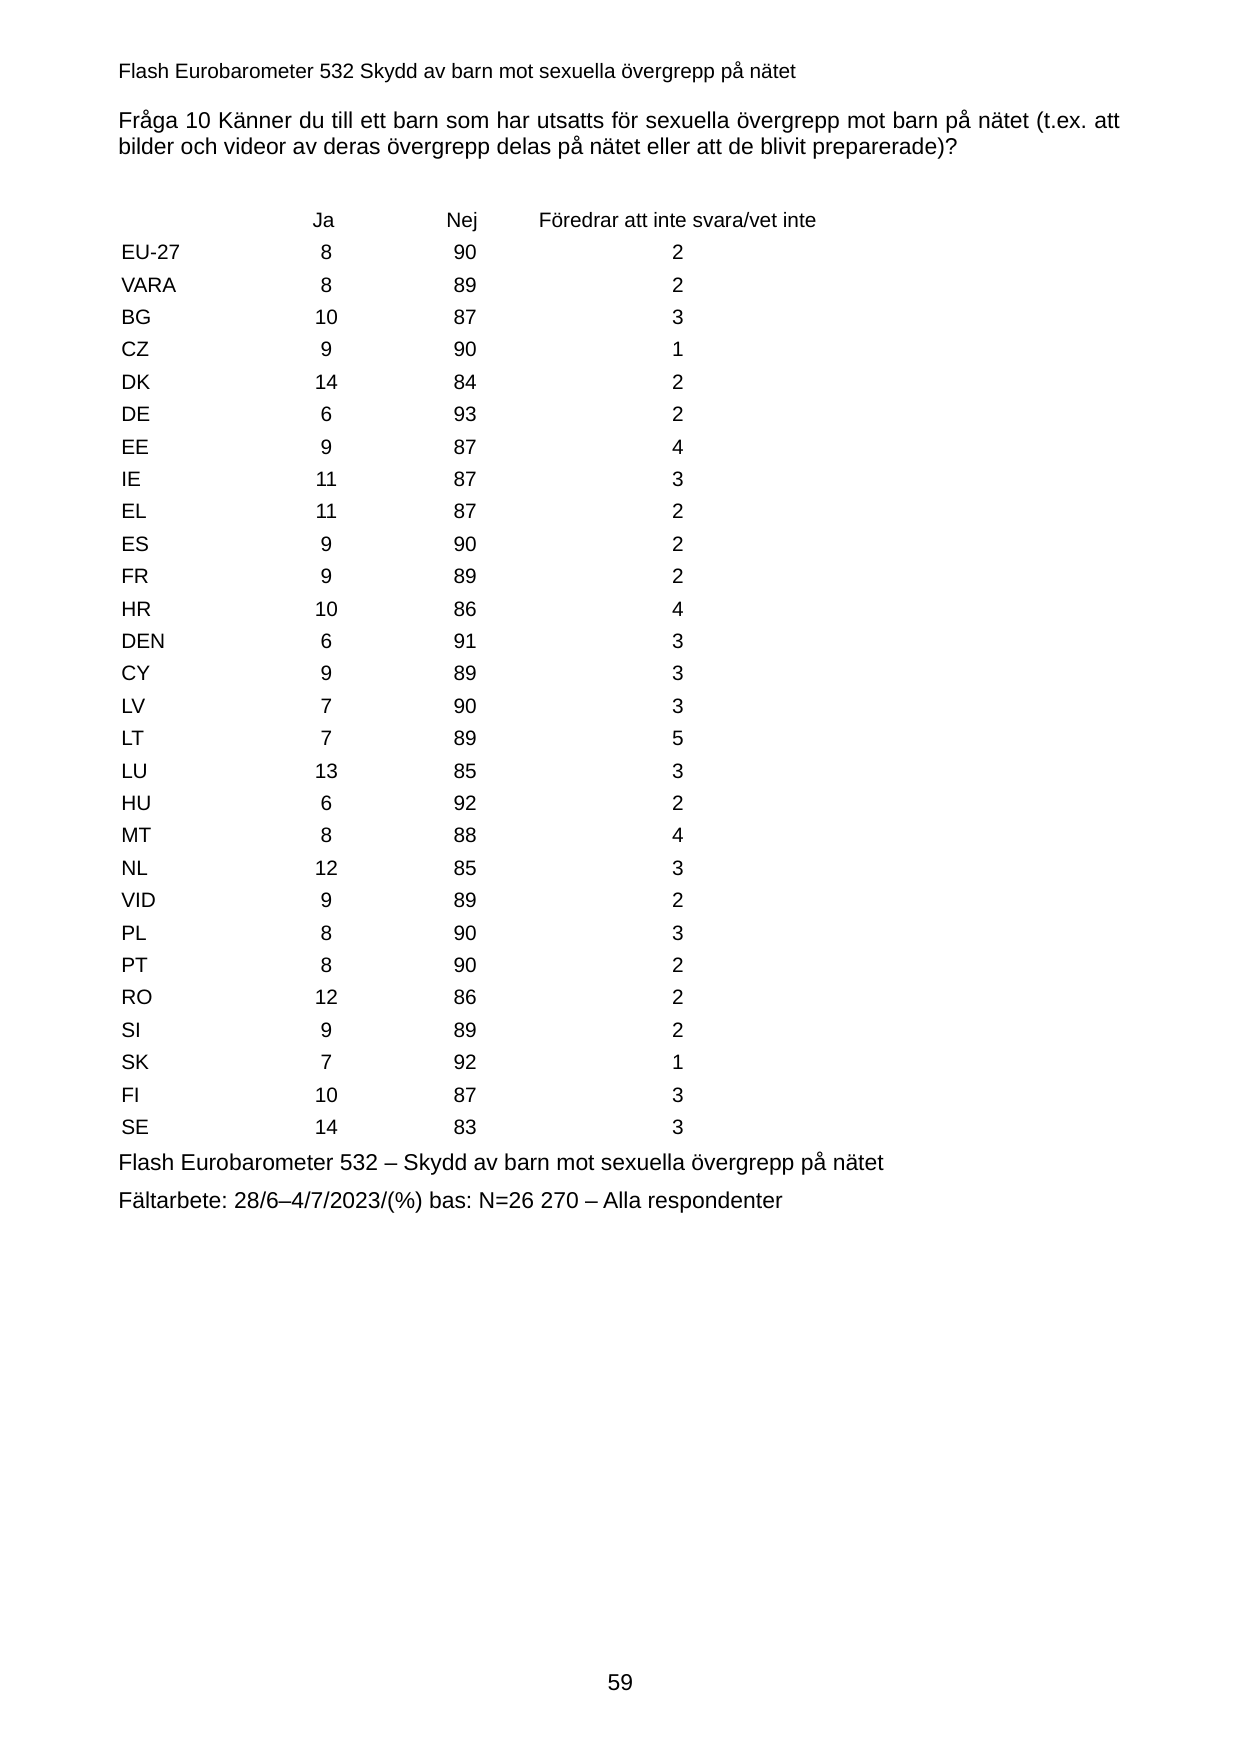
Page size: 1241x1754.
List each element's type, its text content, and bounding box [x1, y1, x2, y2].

table_cell 90 [395, 333, 534, 366]
text Fältarbete: 28/6–4/7/2023/(%) bas: N=26 270 – Alla respondenter [118, 1187, 1122, 1213]
table_cell 87 [395, 495, 534, 527]
table_cell 3 [534, 916, 821, 949]
table_cell 2 [534, 787, 821, 819]
table_cell 90 [395, 236, 534, 268]
table_cell 88 [395, 819, 534, 851]
table_cell 2 [534, 981, 821, 1013]
table_cell 9 [257, 528, 395, 560]
table_cell 89 [395, 884, 534, 916]
table_cell 89 [395, 560, 534, 592]
table_cell 3 [534, 657, 821, 689]
table_cell 87 [395, 463, 534, 495]
table_cell 10 [257, 301, 395, 333]
table_cell 89 [395, 657, 534, 689]
table_cell 84 [395, 366, 534, 398]
table_cell 85 [395, 851, 534, 884]
table_cell 6 [257, 625, 395, 657]
table_cell 91 [395, 625, 534, 657]
table_cell 5 [534, 722, 821, 754]
table_cell 2 [534, 528, 821, 560]
table_cell SK [118, 1046, 257, 1078]
table_cell 2 [534, 884, 821, 916]
table_cell 2 [534, 366, 821, 398]
table_cell 8 [257, 268, 395, 301]
table_cell 9 [257, 657, 395, 689]
table_cell 90 [395, 528, 534, 560]
table_cell 1 [534, 333, 821, 366]
table_cell MT [118, 819, 257, 851]
table_cell 93 [395, 398, 534, 430]
table_cell 10 [257, 1078, 395, 1111]
table_cell 9 [257, 333, 395, 366]
table_cell 4 [534, 819, 821, 851]
table_cell 2 [534, 495, 821, 527]
table_cell IE [118, 463, 257, 495]
table_cell 86 [395, 592, 534, 625]
table_header Ja [257, 204, 395, 236]
table_cell HU [118, 787, 257, 819]
table_cell DEN [118, 625, 257, 657]
table_cell 92 [395, 787, 534, 819]
table_cell 8 [257, 916, 395, 949]
table_cell CZ [118, 333, 257, 366]
table_cell SE [118, 1111, 257, 1143]
table_cell 6 [257, 787, 395, 819]
table_cell 89 [395, 268, 534, 301]
table_cell EL [118, 495, 257, 527]
table_cell 7 [257, 722, 395, 754]
table_cell 9 [257, 884, 395, 916]
table_header [118, 204, 257, 236]
table_cell SI [118, 1014, 257, 1046]
table_cell NL [118, 851, 257, 884]
table_cell 11 [257, 495, 395, 527]
table_cell 8 [257, 949, 395, 981]
table_cell HR [118, 592, 257, 625]
table_cell 12 [257, 981, 395, 1013]
table_cell 3 [534, 301, 821, 333]
table_cell DK [118, 366, 257, 398]
table_cell ES [118, 528, 257, 560]
table_cell FI [118, 1078, 257, 1111]
table_cell 9 [257, 1014, 395, 1046]
table_cell 12 [257, 851, 395, 884]
table_cell 3 [534, 690, 821, 722]
table_cell 83 [395, 1111, 534, 1143]
table_cell 7 [257, 690, 395, 722]
table_cell 8 [257, 819, 395, 851]
table_cell 11 [257, 463, 395, 495]
table_cell 2 [534, 398, 821, 430]
table_cell 90 [395, 949, 534, 981]
table_cell 3 [534, 754, 821, 787]
table_cell 3 [534, 851, 821, 884]
text Flash Eurobarometer 532 – Skydd av barn mot sexuella övergrepp på nätet [118, 1149, 1122, 1175]
table_cell LV [118, 690, 257, 722]
table_cell 6 [257, 398, 395, 430]
table_cell 4 [534, 592, 821, 625]
table_header Föredrar att inte svara/vet inte [534, 204, 821, 236]
table_cell 10 [257, 592, 395, 625]
table_cell PL [118, 916, 257, 949]
table_cell 92 [395, 1046, 534, 1078]
table_cell 90 [395, 916, 534, 949]
table_cell 7 [257, 1046, 395, 1078]
table_cell 2 [534, 1014, 821, 1046]
table_cell 87 [395, 430, 534, 463]
table_cell BG [118, 301, 257, 333]
table_cell 14 [257, 1111, 395, 1143]
table_cell 4 [534, 430, 821, 463]
table_cell 3 [534, 1111, 821, 1143]
text Fråga 10 Känner du till ett barn som har utsatts för sexuella övergrepp mot barn på nätet (t.ex. att bilder och videor av deras övergrepp delas på nätet eller att de blivit preparerade)? [118, 107, 1122, 159]
table_cell VID [118, 884, 257, 916]
table_cell EE [118, 430, 257, 463]
table_cell 3 [534, 1078, 821, 1111]
table_cell 13 [257, 754, 395, 787]
table_cell 8 [257, 236, 395, 268]
table_cell 87 [395, 301, 534, 333]
table_cell PT [118, 949, 257, 981]
table_cell 9 [257, 430, 395, 463]
table_cell 89 [395, 722, 534, 754]
table_cell 85 [395, 754, 534, 787]
table_cell RO [118, 981, 257, 1013]
table_cell DE [118, 398, 257, 430]
table_cell VARA [118, 268, 257, 301]
table_cell 86 [395, 981, 534, 1013]
table_cell 2 [534, 236, 821, 268]
table_cell LT [118, 722, 257, 754]
table_cell 3 [534, 463, 821, 495]
table_cell 1 [534, 1046, 821, 1078]
table_cell 2 [534, 560, 821, 592]
table_cell 87 [395, 1078, 534, 1111]
table_cell 89 [395, 1014, 534, 1046]
table_cell 14 [257, 366, 395, 398]
table_cell LU [118, 754, 257, 787]
table_cell FR [118, 560, 257, 592]
table_cell 2 [534, 949, 821, 981]
table_cell 2 [534, 268, 821, 301]
table_cell 90 [395, 690, 534, 722]
table_cell EU-27 [118, 236, 257, 268]
table_cell CY [118, 657, 257, 689]
table_cell 3 [534, 625, 821, 657]
table_cell 9 [257, 560, 395, 592]
table_header Nej [395, 204, 534, 236]
